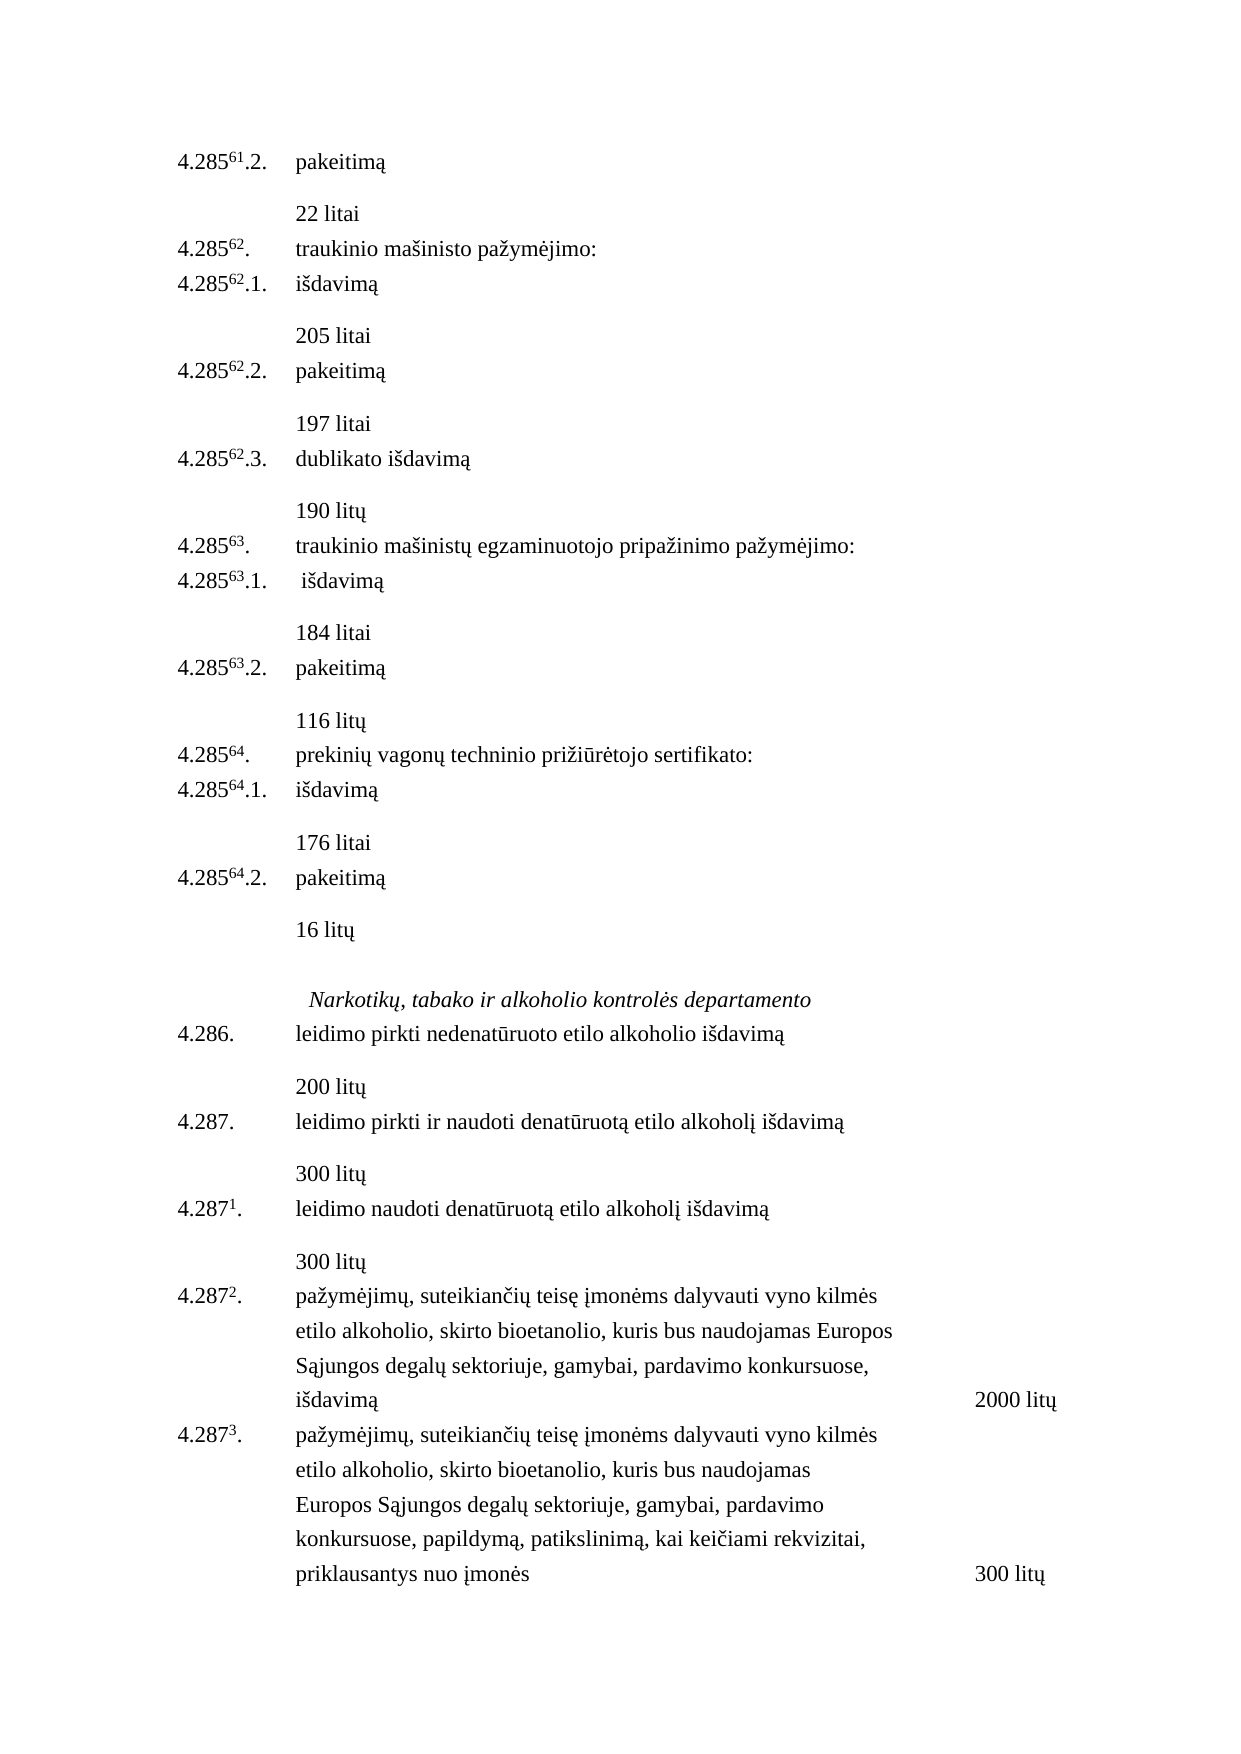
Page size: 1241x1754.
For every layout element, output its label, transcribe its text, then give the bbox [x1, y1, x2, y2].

text 4.28562.1. išdavimą 205 litai [177, 270, 945, 349]
text etilo alkoholio, skirto bioetanolio, kuris bus naudojamas Europos [177, 1317, 1122, 1343]
text 4.2871. leidimo naudoti denatūruotą etilo alkoholį išdavimą 300 litų [177, 1195, 945, 1274]
text 4.28562.2. pakeitimą 197 litai [177, 357, 945, 436]
text 4.28562.3. dublikato išdavimą 190 litų [177, 444, 945, 524]
text 4.28564.1. išdavimą 176 litai [177, 776, 945, 855]
text konkursuose, papildymą, patikslinimą, kai keičiami rekvizitai, [177, 1525, 1122, 1552]
text 4.28561.2. pakeitimą 22 litai [177, 148, 930, 227]
text 4.28563. traukinio mašinistų egzaminuotojo pripažinimo pažymėjimo: [177, 532, 945, 558]
text 4.2872. pažymėjimų, suteikiančių teisę įmonėms dalyvauti vyno kilmės [177, 1282, 1122, 1309]
text Sąjungos degalų sektoriuje, gamybai, pardavimo konkursuose, [177, 1352, 1122, 1378]
text 4.28562. traukinio mašinisto pažymėjimo: [177, 235, 945, 261]
text 4.28563.1. išdavimą 184 litai [177, 567, 945, 646]
text etilo alkoholio, skirto bioetanolio, kuris bus naudojamas [177, 1456, 1122, 1482]
text Europos Sąjungos degalų sektoriuje, gamybai, pardavimo [177, 1491, 1122, 1517]
text 4.28563.2. pakeitimą 116 litų [177, 654, 945, 733]
text Narkotikų, tabako ir alkoholio kontrolės departamento [177, 986, 945, 1012]
text 4.286. leidimo pirkti nedenatūruoto etilo alkoholio išdavimą 200 litų [177, 1020, 945, 1099]
text 4.287. leidimo pirkti ir naudoti denatūruotą etilo alkoholį išdavimą 300 litų [177, 1108, 945, 1187]
text priklausantys nuo įmonės 300 litų [177, 1560, 1122, 1586]
text išdavimą 2000 litų [177, 1387, 1122, 1413]
text 4.2873. pažymėjimų, suteikiančių teisę įmonėms dalyvauti vyno kilmės [177, 1421, 1122, 1448]
text 4.28564. prekinių vagonų techninio prižiūrėtojo sertifikato: [177, 741, 945, 768]
text 4.28564.2. pakeitimą 16 litų [177, 863, 945, 943]
